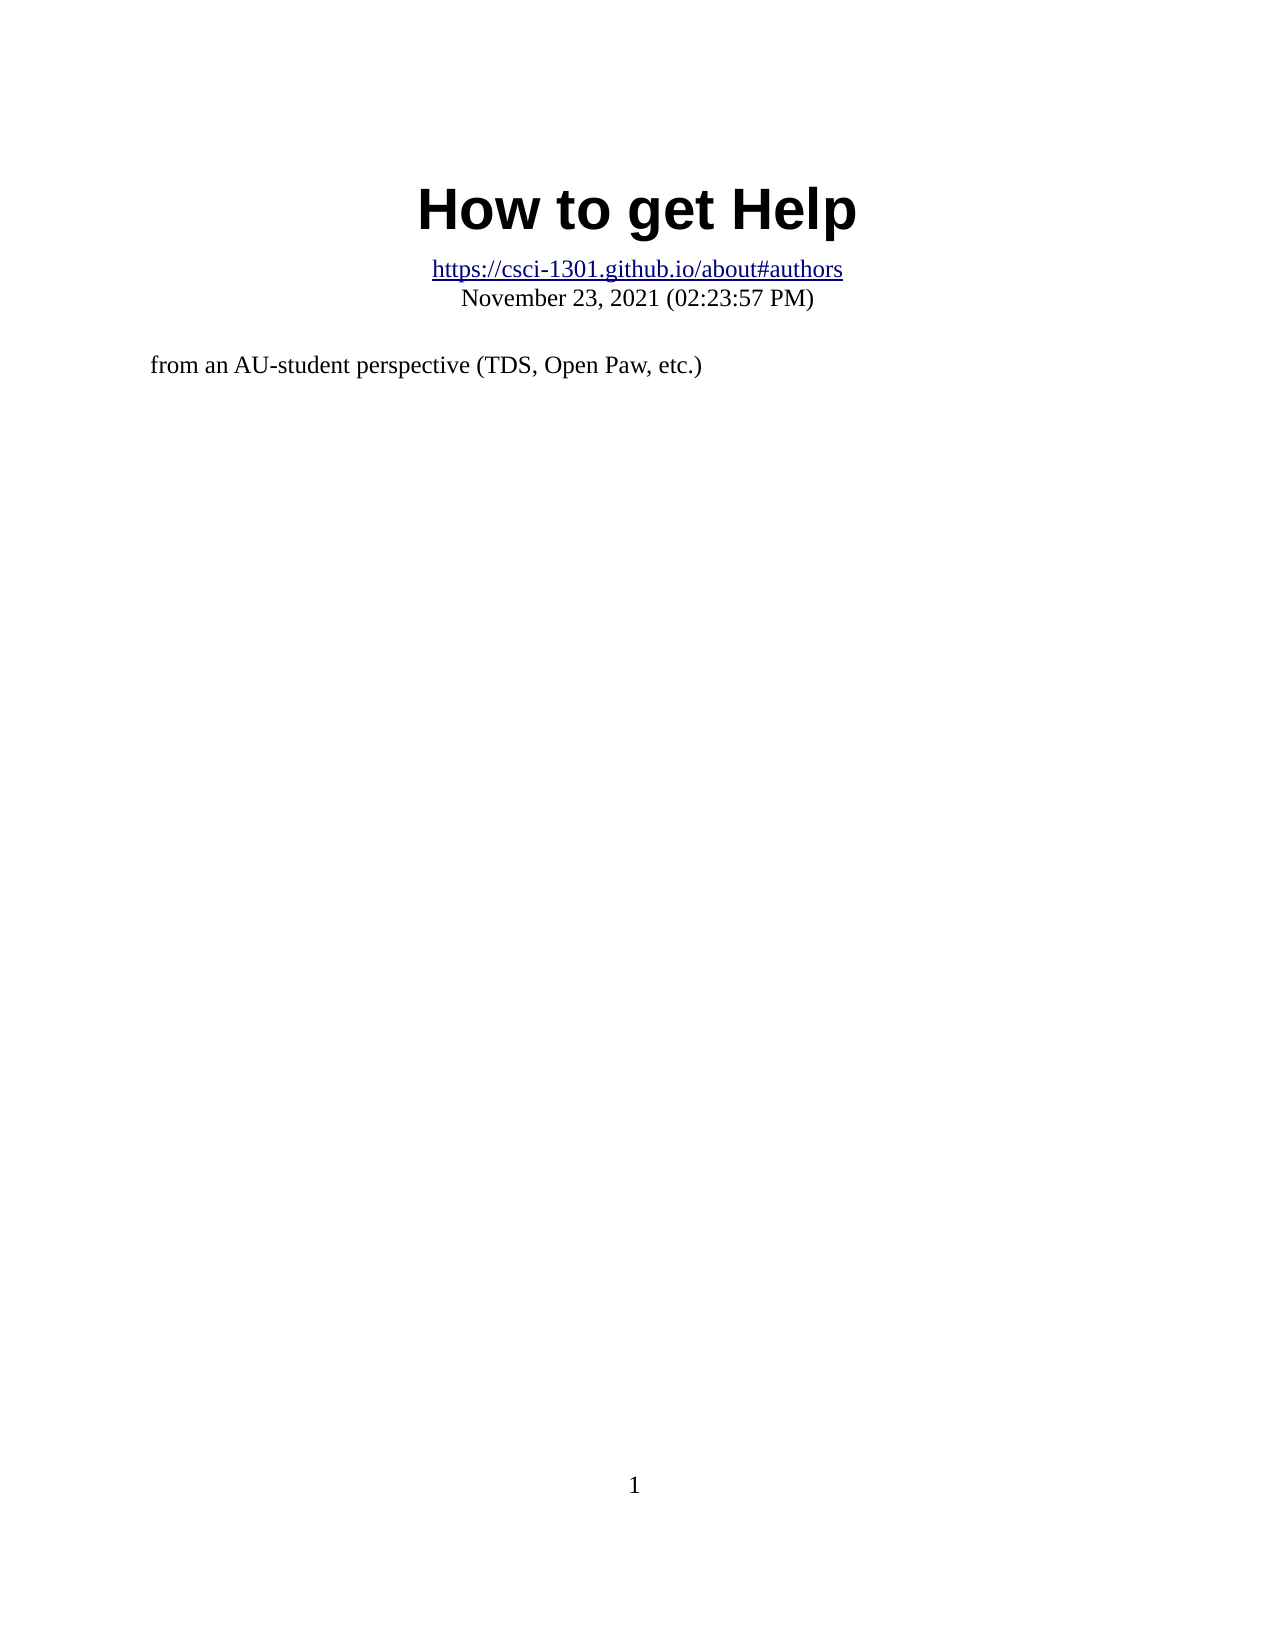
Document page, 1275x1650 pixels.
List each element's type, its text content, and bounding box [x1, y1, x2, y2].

text https://csci-1301.github.io/about#authors [150, 254, 1125, 283]
title How to get Help [150, 175, 1125, 242]
text November 23, 2021 (02:23:57 PM) [150, 283, 1125, 312]
text from an AU-student perspective (TDS, Open Paw, etc.) [150, 350, 1125, 378]
